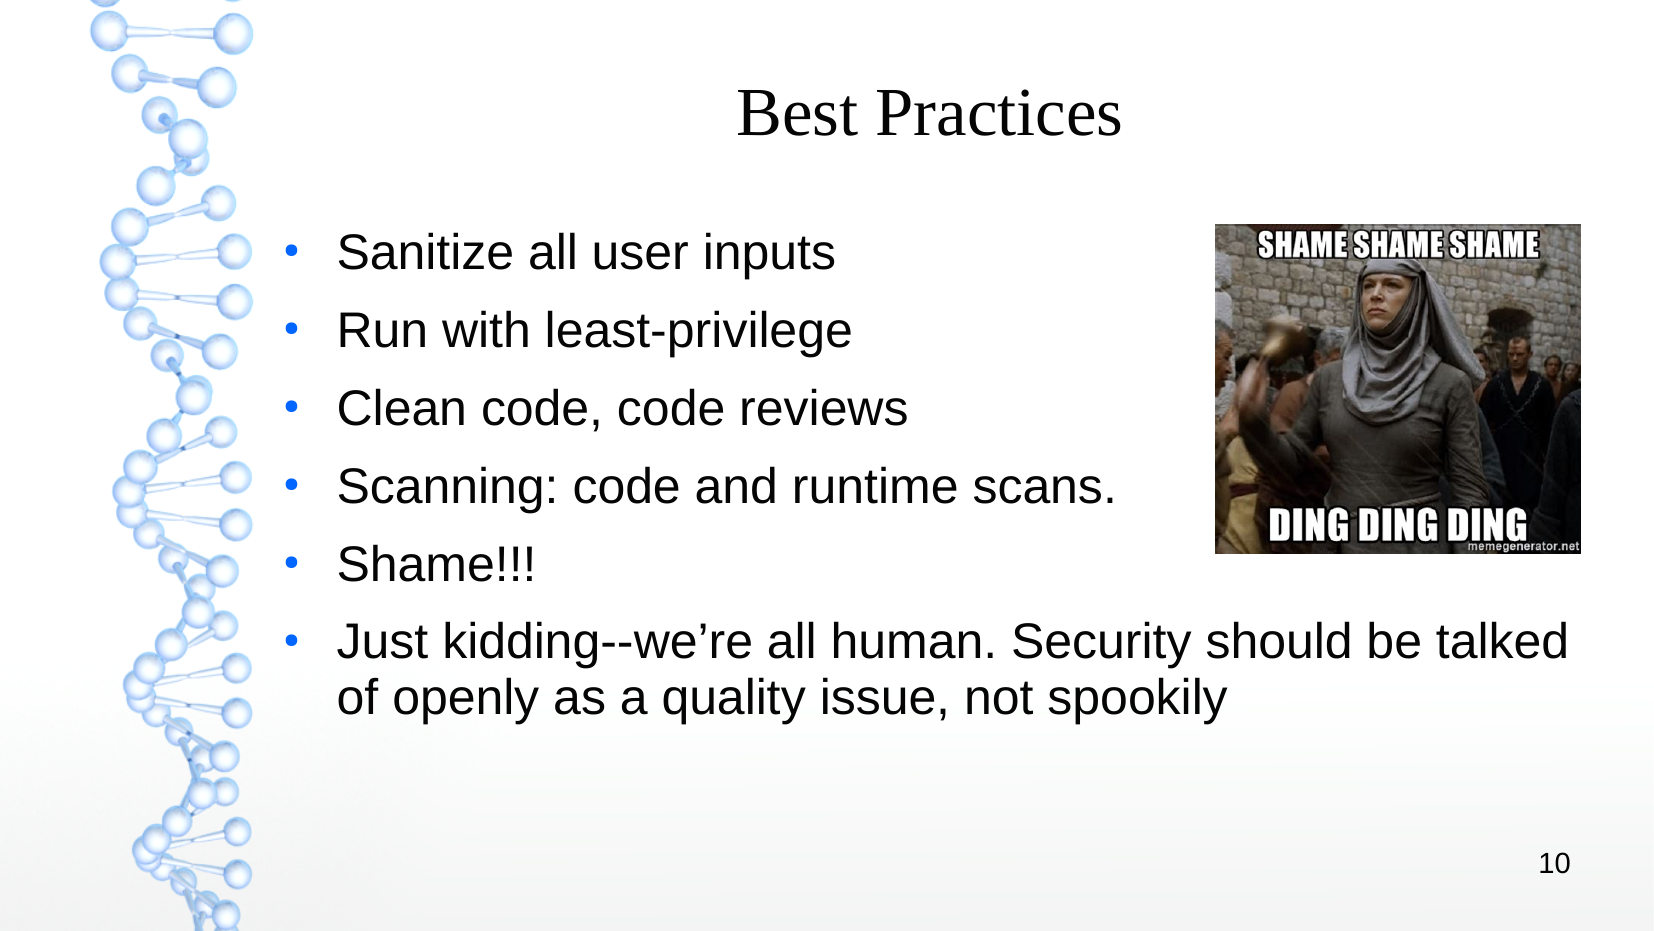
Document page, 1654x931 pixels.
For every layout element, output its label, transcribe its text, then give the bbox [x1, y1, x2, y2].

list Sanitize all user inputs Run with least-privilege Clean code, code reviews Scanning: code and runtime scans. Shame!!! Just kidding--we’re all human. Security should be talked of openly as a quality issue, not spookily [265, 224, 1595, 764]
picture [0, 0, 1654, 931]
title Best Practices [265, 35, 1595, 189]
